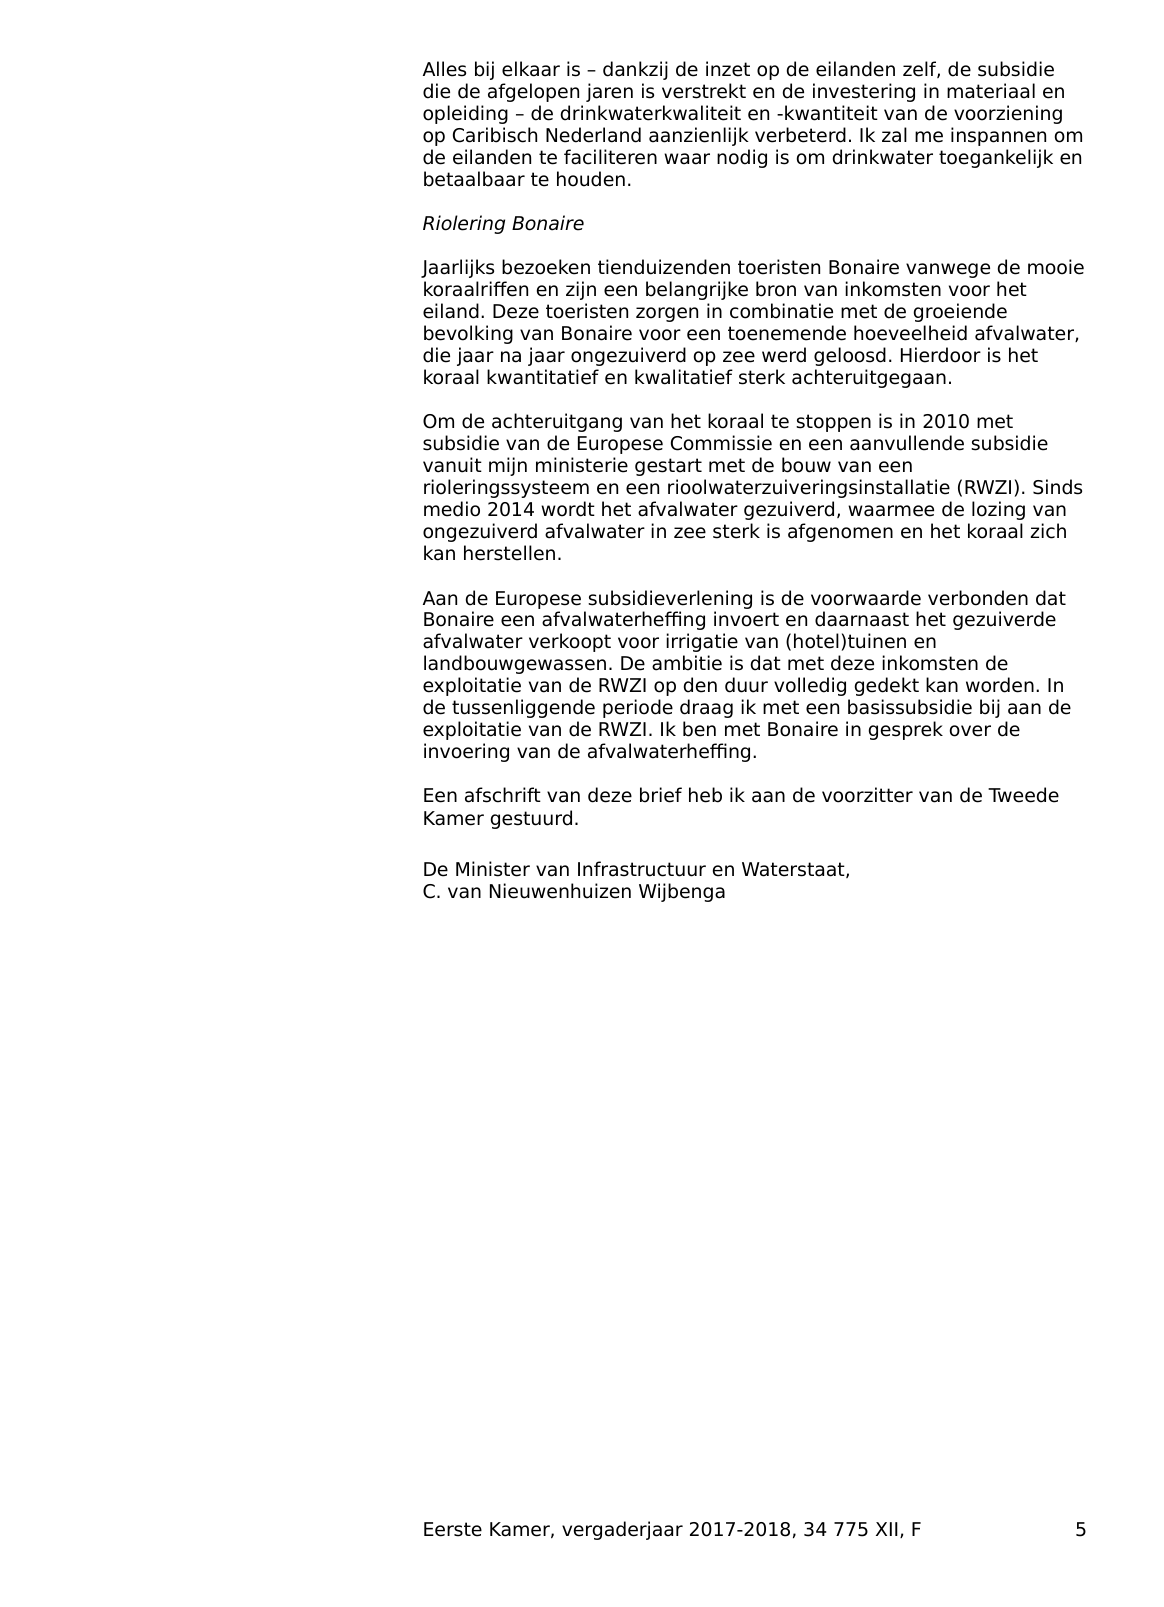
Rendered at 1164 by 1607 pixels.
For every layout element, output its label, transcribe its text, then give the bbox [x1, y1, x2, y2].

text Een afschrift van deze brief heb ik aan de voorzitter van de Tweede Kamer gestuurd. [422, 785, 1087, 829]
text Om de achteruitgang van het koraal te stoppen is in 2010 met subsidie van de Europese Commissie en een aanvullende subsidie vanuit mijn ministerie gestart met de bouw van een rioleringssysteem en een rioolwaterzuiveringsinstallatie (RWZI). Sinds medio 2014 wordt het afvalwater gezuiverd, waarmee de lozing van ongezuiverd afvalwater in zee sterk is afgenomen en het koraal zich kan herstellen. [422, 411, 1087, 565]
text Jaarlijks bezoeken tienduizenden toeristen Bonaire vanwege de mooie koraalriffen en zijn een belangrijke bron van inkomsten voor het eiland. Deze toeristen zorgen in combinatie met de groeiende bevolking van Bonaire voor een toenemende hoeveelheid afvalwater, die jaar na jaar ongezuiverd op zee werd geloosd. Hierdoor is het koraal kwantitatief en kwalitatief sterk achteruitgegaan. [422, 257, 1087, 389]
text Aan de Europese subsidieverlening is de voorwaarde verbonden dat Bonaire een afvalwaterheffing invoert en daarnaast het gezuiverde afvalwater verkoopt voor irrigatie van (hotel)tuinen en landbouwgewassen. De ambitie is dat met deze inkomsten de exploitatie van de RWZI op den duur volledig gedekt kan worden. In de tussenliggende periode draag ik met een basissubsidie bij aan de exploitatie van de RWZI. Ik ben met Bonaire in gesprek over de invoering van de afvalwaterheffing. [422, 587, 1087, 763]
subtitle Riolering Bonaire [422, 213, 1087, 235]
text Alles bij elkaar is – dankzij de inzet op de eilanden zelf, de subsidie die de afgelopen jaren is verstrekt en de investering in materiaal en opleiding – de drinkwaterkwaliteit en -kwantiteit van de voorziening op Caribisch Nederland aanzienlijk verbeterd. Ik zal me inspannen om de eilanden te faciliteren waar nodig is om drinkwater toegankelijk en betaalbaar te houden. [422, 59, 1087, 191]
text De Minister van Infrastructuur en Waterstaat, C. van Nieuwenhuizen Wijbenga [422, 859, 1087, 903]
